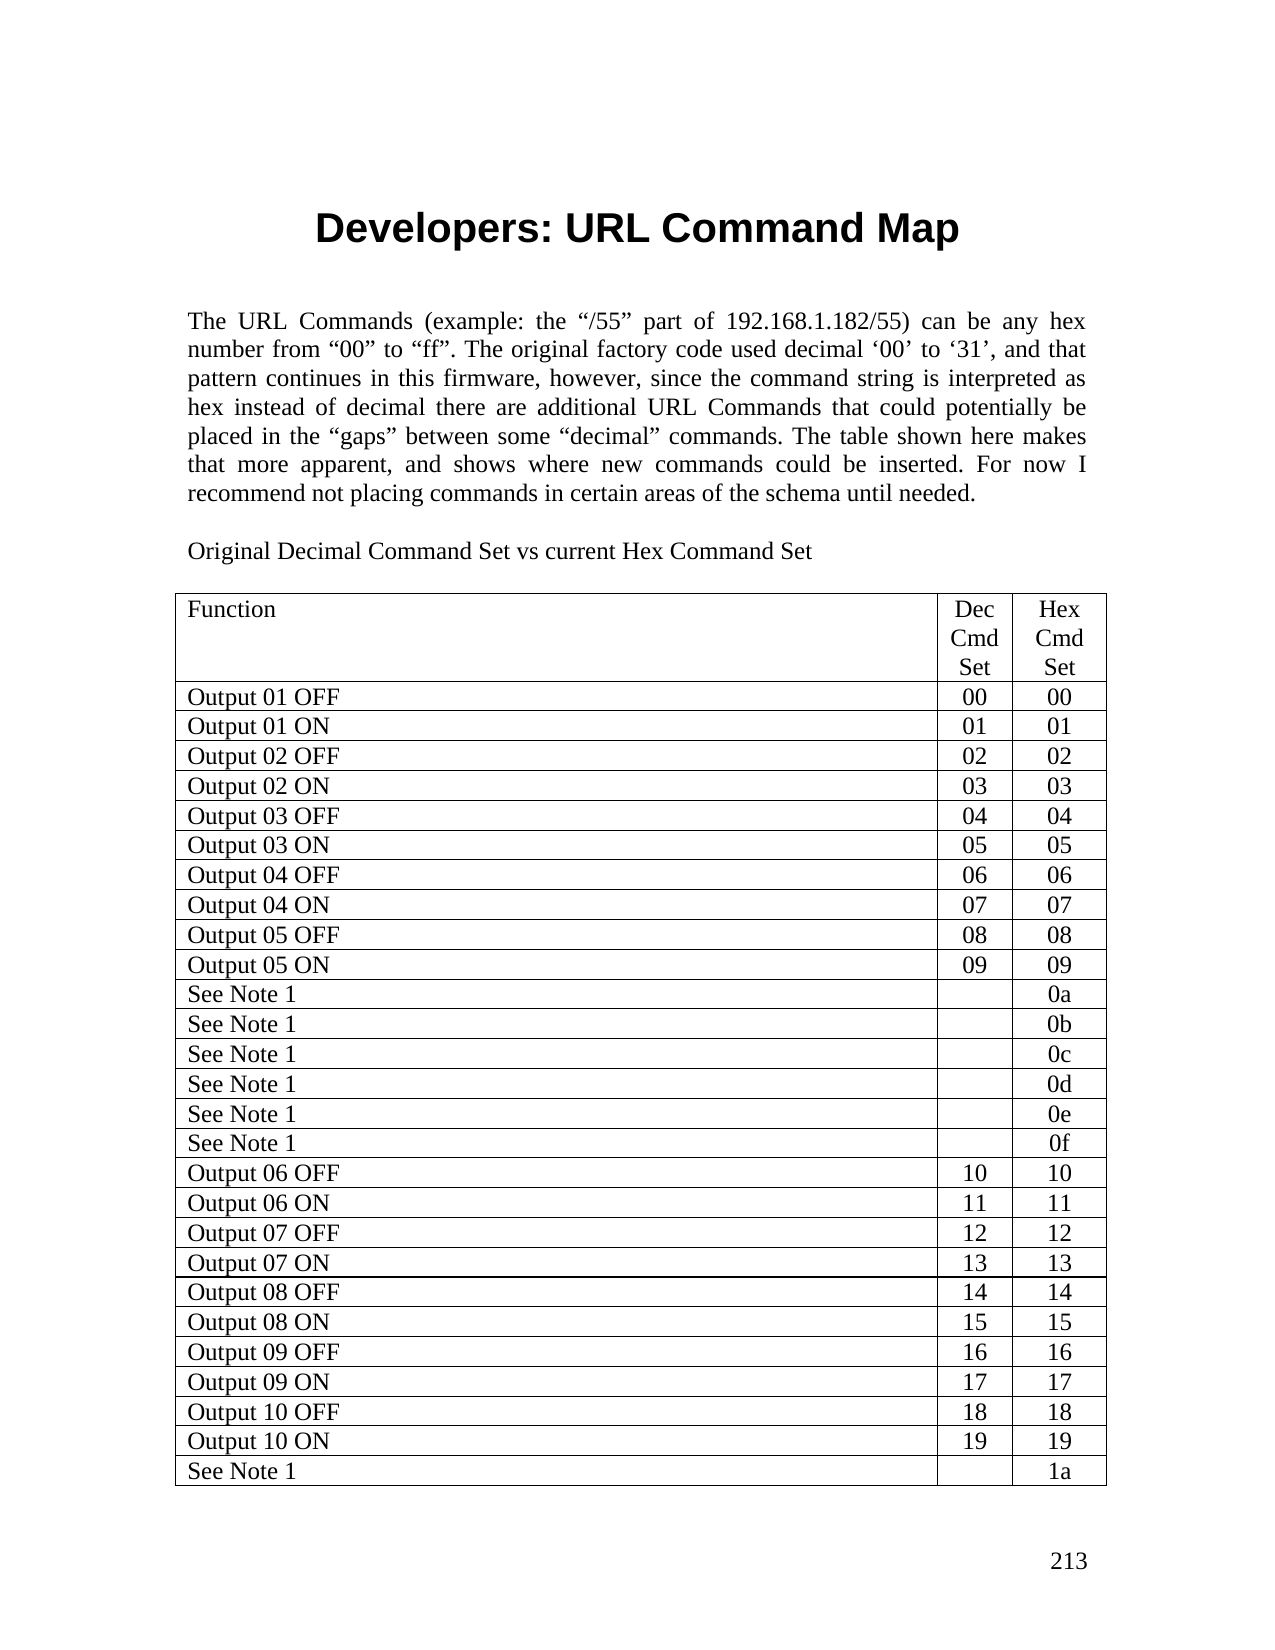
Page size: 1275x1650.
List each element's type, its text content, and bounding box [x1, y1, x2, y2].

table_cell See Note 1 [176, 1456, 937, 1485]
table_cell 12 [938, 1218, 1012, 1247]
table_cell 02 [938, 741, 1012, 770]
table_cell Output 07 ON [176, 1248, 937, 1276]
table_cell Output 05 OFF [176, 920, 937, 949]
table_cell [938, 1009, 1012, 1038]
table_cell 0b [1013, 1009, 1106, 1038]
table_cell 14 [938, 1278, 1012, 1306]
table_cell [938, 1456, 1012, 1485]
table_cell 0a [1013, 980, 1106, 1008]
table_cell Output 03 ON [176, 831, 937, 859]
table_cell 0f [1013, 1129, 1106, 1157]
text Original Decimal Command Set vs current Hex Command Set [187, 536, 1087, 564]
table_header Dec Cmd Set [938, 594, 1012, 681]
table_cell 0c [1013, 1039, 1106, 1068]
table_cell See Note 1 [176, 980, 937, 1008]
table_cell 09 [938, 950, 1012, 978]
table_cell 0d [1013, 1069, 1106, 1098]
table_cell 09 [1013, 950, 1106, 978]
table_cell 0e [1013, 1099, 1106, 1127]
table_cell 02 [1013, 741, 1106, 770]
table_cell Output 04 OFF [176, 860, 937, 889]
table_cell 08 [1013, 920, 1106, 949]
table_cell [938, 980, 1012, 1008]
table_header Hex Cmd Set [1013, 594, 1106, 681]
table_cell 19 [1013, 1426, 1106, 1455]
table_cell Output 01 ON [176, 711, 937, 740]
table_cell 1a [1013, 1456, 1106, 1485]
table_cell 16 [938, 1337, 1012, 1366]
table_cell Output 02 OFF [176, 741, 937, 770]
table_cell 03 [1013, 771, 1106, 800]
table_cell 03 [938, 771, 1012, 800]
table_cell 16 [1013, 1337, 1106, 1366]
table_cell [938, 1129, 1012, 1157]
table_cell Output 04 ON [176, 890, 937, 919]
table_cell Output 09 OFF [176, 1337, 937, 1366]
table_cell 05 [1013, 831, 1106, 859]
table_cell 08 [938, 920, 1012, 949]
table_cell Output 03 OFF [176, 801, 937, 829]
table_cell See Note 1 [176, 1069, 937, 1098]
table_cell 14 [1013, 1278, 1106, 1306]
table_cell 13 [938, 1248, 1012, 1276]
table_cell 07 [938, 890, 1012, 919]
table_cell 17 [938, 1367, 1012, 1396]
table_cell 00 [1013, 682, 1106, 710]
table_cell 10 [938, 1158, 1012, 1187]
table_cell 01 [938, 711, 1012, 740]
table_cell Output 07 OFF [176, 1218, 937, 1247]
table_cell Output 08 OFF [176, 1278, 937, 1306]
table_cell 04 [938, 801, 1012, 829]
table_cell See Note 1 [176, 1039, 937, 1068]
table_cell Output 06 ON [176, 1188, 937, 1217]
table_cell 18 [938, 1397, 1012, 1425]
table_cell [938, 1039, 1012, 1068]
table_cell 00 [938, 682, 1012, 710]
table_cell 17 [1013, 1367, 1106, 1396]
table_cell 04 [1013, 801, 1106, 829]
table_cell 11 [938, 1188, 1012, 1217]
table_cell Output 09 ON [176, 1367, 937, 1396]
subtitle Developers: URL Command Map [187, 204, 1087, 252]
table_cell 07 [1013, 890, 1106, 919]
table_cell 06 [938, 860, 1012, 889]
table_cell 05 [938, 831, 1012, 859]
text The URL Commands (example: the “/55” part of 192.168.1.182/55) can be any hex number from “00” to “ff”. The original factory code used decimal ‘00’ to ‘31’, and that pattern continues in this firmware, however, since the command string is interpreted as hex instead of decimal there are additional URL Commands that could potentially be placed in the “gaps” between some “decimal” commands. The table shown here makes that more apparent, and shows where new commands could be inserted. For now I recommend not placing commands in certain areas of the schema until needed. [187, 306, 1087, 507]
table_cell Output 05 ON [176, 950, 937, 978]
table_cell Output 10 ON [176, 1426, 937, 1455]
table_cell Output 06 OFF [176, 1158, 937, 1187]
table_cell 18 [1013, 1397, 1106, 1425]
table_cell See Note 1 [176, 1099, 937, 1127]
table_cell [938, 1069, 1012, 1098]
table_cell 12 [1013, 1218, 1106, 1247]
table_cell [938, 1099, 1012, 1127]
table_cell Output 08 ON [176, 1307, 937, 1336]
table_cell 01 [1013, 711, 1106, 740]
table_cell Output 01 OFF [176, 682, 937, 710]
table_cell 13 [1013, 1248, 1106, 1276]
table_cell Output 02 ON [176, 771, 937, 800]
table_cell 10 [1013, 1158, 1106, 1187]
table_cell 15 [1013, 1307, 1106, 1336]
table_cell See Note 1 [176, 1129, 937, 1157]
table_header Function [176, 594, 937, 681]
table_cell Output 10 OFF [176, 1397, 937, 1425]
table_cell 19 [938, 1426, 1012, 1455]
table_cell 11 [1013, 1188, 1106, 1217]
table_cell 15 [938, 1307, 1012, 1336]
table_cell See Note 1 [176, 1009, 937, 1038]
table_cell 06 [1013, 860, 1106, 889]
